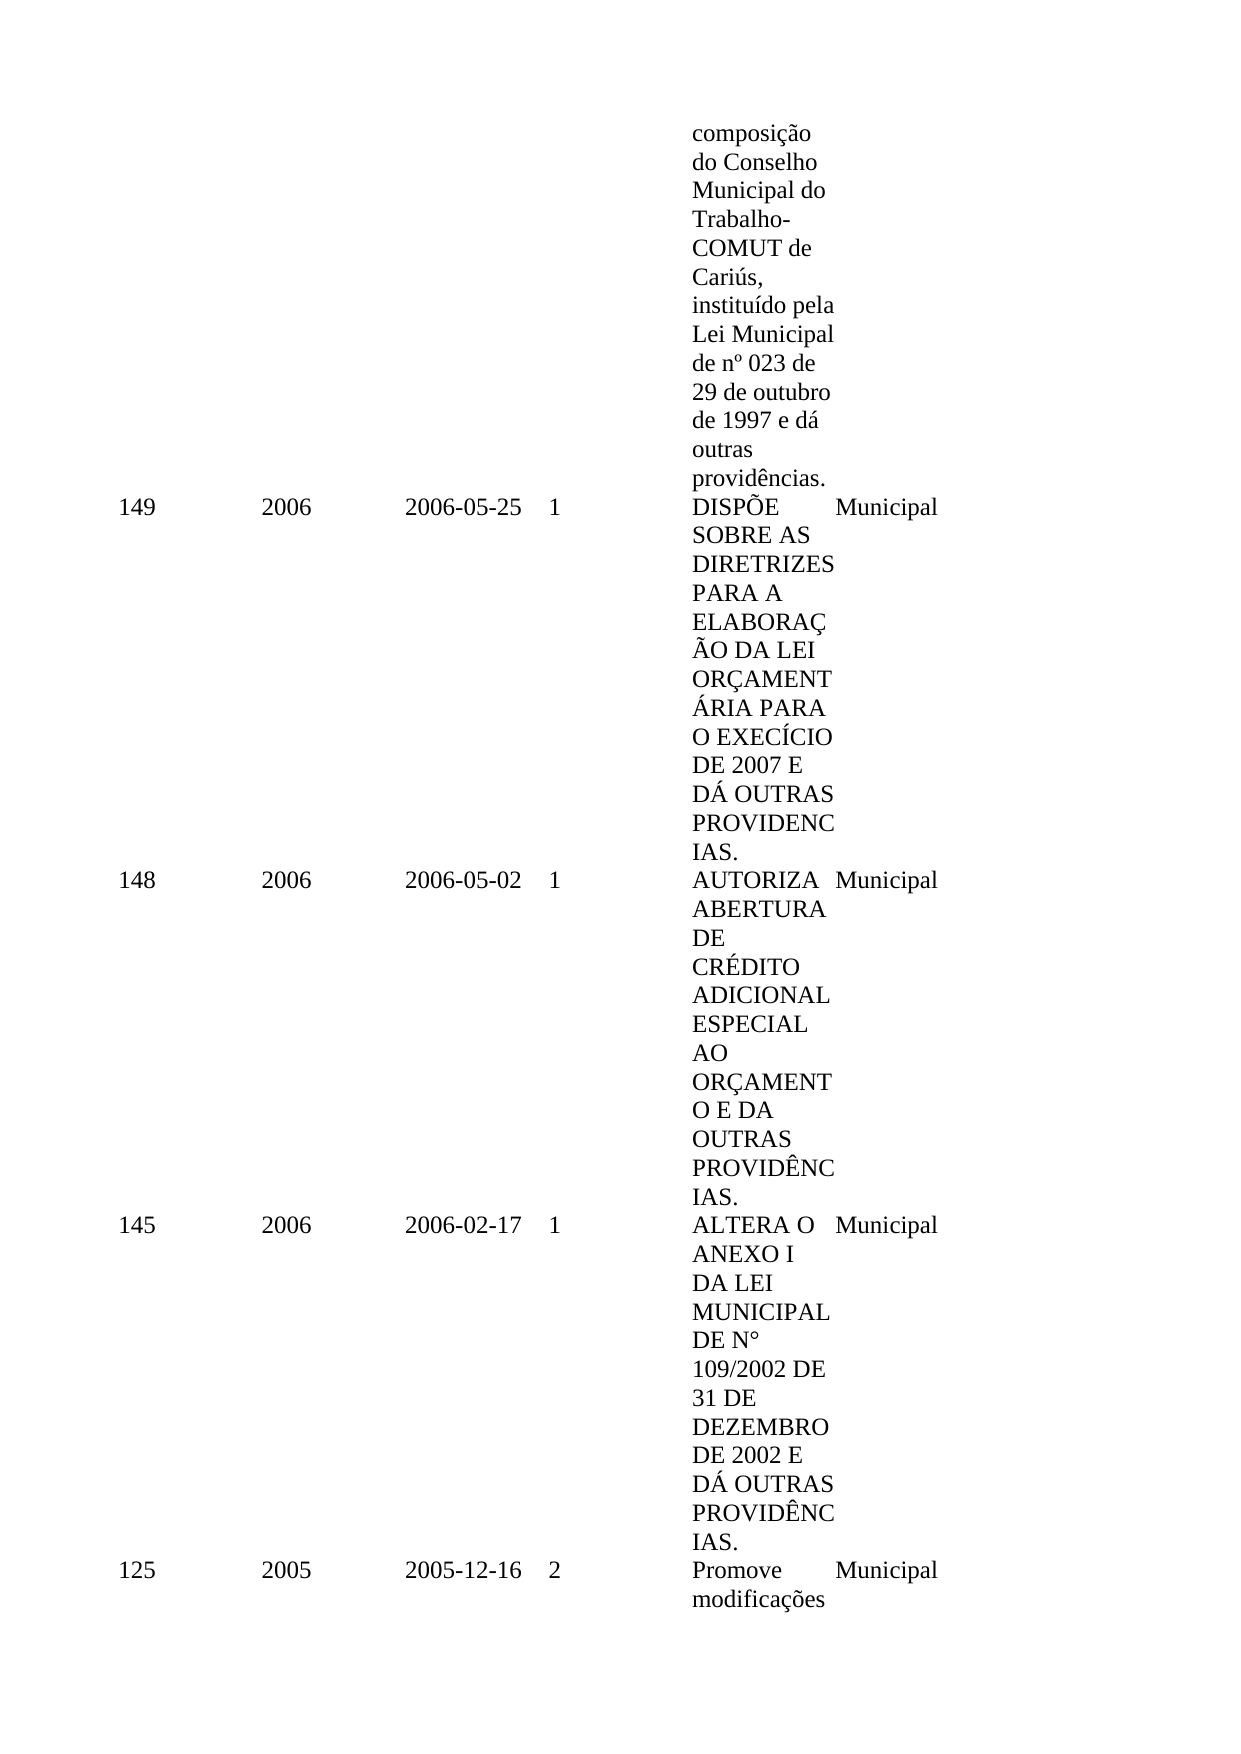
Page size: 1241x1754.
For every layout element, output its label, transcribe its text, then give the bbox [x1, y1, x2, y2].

table_cell 2006-05-25 [405, 492, 548, 866]
table_cell Promove modificações [692, 1556, 835, 1613]
table_cell 2006-02-17 [405, 1211, 548, 1556]
table_cell ALTERA O ANEXO I DA LEI MUNICIPAL DE N° 109/2002 DE 31 DE DEZEMBRO DE 2002 E DÁ OUTRAS PROVIDÊNCIAS. [692, 1211, 835, 1556]
table_cell 2006 [261, 866, 405, 1211]
table_cell 2006-05-02 [405, 866, 548, 1211]
table_cell 145 [118, 1211, 261, 1556]
table_cell 1 [548, 492, 692, 866]
table_cell 148 [118, 866, 261, 1211]
table_cell composição do Conselho Municipal do Trabalho-COMUT de Cariús, instituído pela Lei Municipal de nº 023 de 29 de outubro de 1997 e dá outras providências. [692, 118, 835, 492]
table_cell 2006 [261, 1211, 405, 1556]
table_cell [979, 118, 1122, 492]
table_cell 2005 [261, 1556, 405, 1613]
table_cell 1 [548, 1211, 692, 1556]
table_cell [979, 1211, 1122, 1556]
table_cell [979, 1556, 1122, 1613]
table_cell [979, 492, 1122, 866]
table_cell [979, 866, 1122, 1211]
table_cell Municipal [835, 1211, 979, 1556]
table_cell DISPÕE SOBRE AS DIRETRIZES PARA A ELABORAÇÃO DA LEI ORÇAMENTÁRIA PARA O EXECÍCIO DE 2007 E DÁ OUTRAS PROVIDENCIAS. [692, 492, 835, 866]
table_cell 2006 [261, 492, 405, 866]
table_cell 2 [548, 1556, 692, 1613]
table_cell 2005-12-16 [405, 1556, 548, 1613]
table_cell 125 [118, 1556, 261, 1613]
table_cell AUTORIZA ABERTURA DE CRÉDITO ADICIONAL ESPECIAL AO ORÇAMENTO E DA OUTRAS PROVIDÊNCIAS. [692, 866, 835, 1211]
table_cell [118, 118, 261, 492]
table_cell Municipal [835, 492, 979, 866]
table_cell 1 [548, 866, 692, 1211]
table_cell Municipal [835, 1556, 979, 1613]
table_cell [548, 118, 692, 492]
table_cell Municipal [835, 866, 979, 1211]
table_cell 149 [118, 492, 261, 866]
table_cell [835, 118, 979, 492]
table_cell [261, 118, 405, 492]
table_cell [405, 118, 548, 492]
